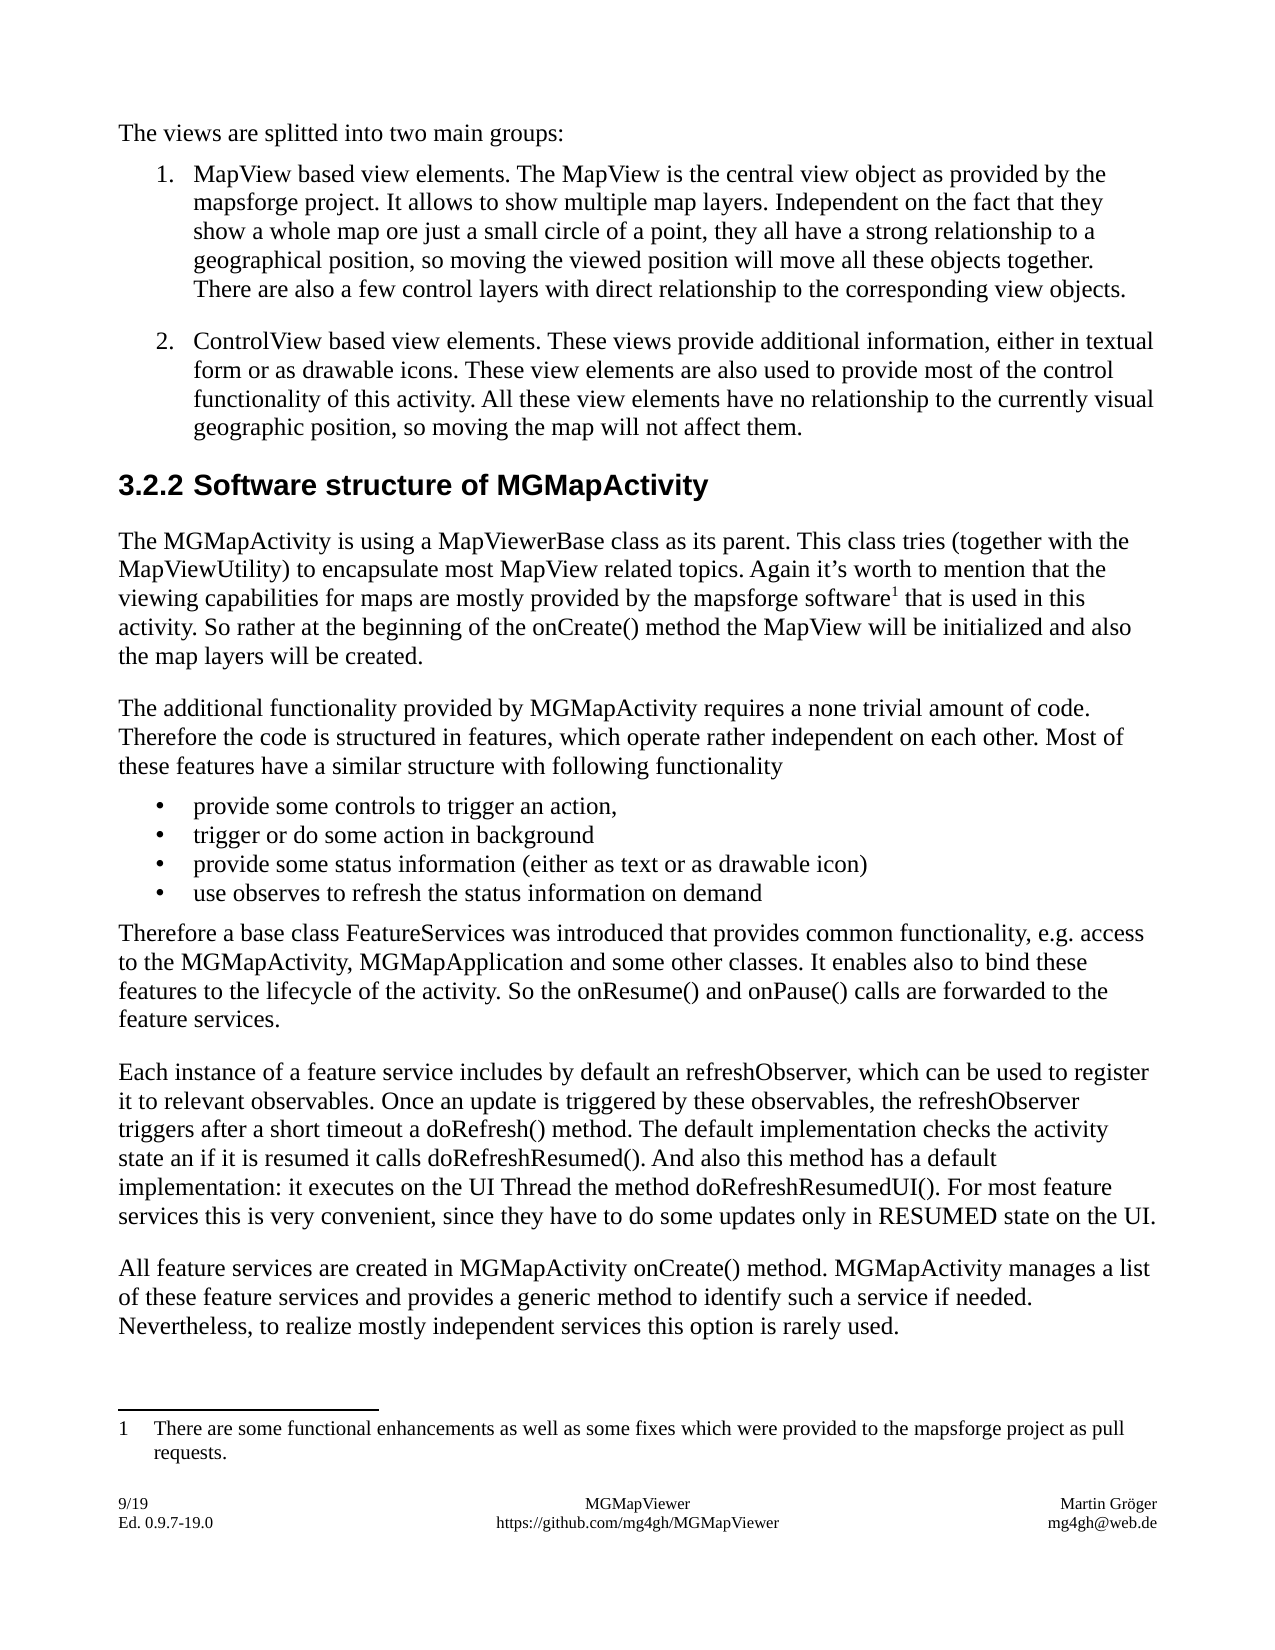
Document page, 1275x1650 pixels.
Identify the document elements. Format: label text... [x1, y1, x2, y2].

text All feature services are created in MGMapActivity onCreate() method. MGMapActivity manages a list of these feature services and provides a generic method to identify such a service if needed. Nevertheless, to realize mostly independent services this option is rarely used. [118, 1253, 1157, 1339]
list provide some status information (either as text or as drawable icon) [156, 849, 1157, 878]
subtitle Software structure of MGMapActivity [118, 468, 1157, 501]
list ControlView based view elements. These views provide additional information, either in textual form or as drawable icons. These view elements are also used to provide most of the control functionality of this activity. All these view elements have no relationship to the currently visual geographic position, so moving the map will not affect them. [156, 326, 1157, 441]
text The views are splitted into two main groups: [118, 118, 1157, 147]
text Each instance of a feature service includes by default an refreshObserver, which can be used to register it to relevant observables. Once an update is triggered by these observables, the refreshObserver triggers after a short timeout a doRefresh() method. The default implementation checks the activity state an if it is resumed it calls doRefreshResumed(). And also this method has a default implementation: it executes on the UI Thread the method doRefreshResumedUI(). For most feature services this is very convenient, since they have to do some updates only in RESUMED state on the UI. [118, 1057, 1157, 1229]
text The MGMapActivity is using a MapViewerBase class as its parent. This class tries (together with the MapViewUtility) to encapsulate most MapView related topics. Again it’s worth to mention that the viewing capabilities for maps are mostly provided by the mapsforge software that is used in this activity. So rather at the beginning of the onCreate() method the MapView will be initialized and also the map layers will be created. [118, 526, 1157, 669]
list provide some controls to trigger an action, [156, 791, 1157, 820]
list MapView based view elements. The MapView is the central view object as provided by the mapsforge project. It allows to show multiple map layers. Independent on the fact that they show a whole map ore just a small circle of a point, they all have a strong relationship to a geographical position, so moving the viewed position will move all these objects together. There are also a few control layers with direct relationship to the corresponding view objects. [156, 159, 1157, 302]
text There are some functional enhancements as well as some fixes which were provided to the mapsforge project as pull requests. [118, 1416, 1157, 1464]
list trigger or do some action in background [156, 820, 1157, 849]
text Therefore a base class FeatureServices was introduced that provides common functionality, e.g. access to the MGMapActivity, MGMapApplication and some other classes. It enables also to bind these features to the lifecycle of the activity. So the onResume() and onPause() calls are forwarded to the feature services. [118, 918, 1157, 1033]
list use observes to refresh the status information on demand [156, 878, 1157, 906]
text The additional functionality provided by MGMapActivity requires a none trivial amount of code. Therefore the code is structured in features, which operate rather independent on each other. Most of these features have a similar structure with following functionality [118, 693, 1157, 779]
